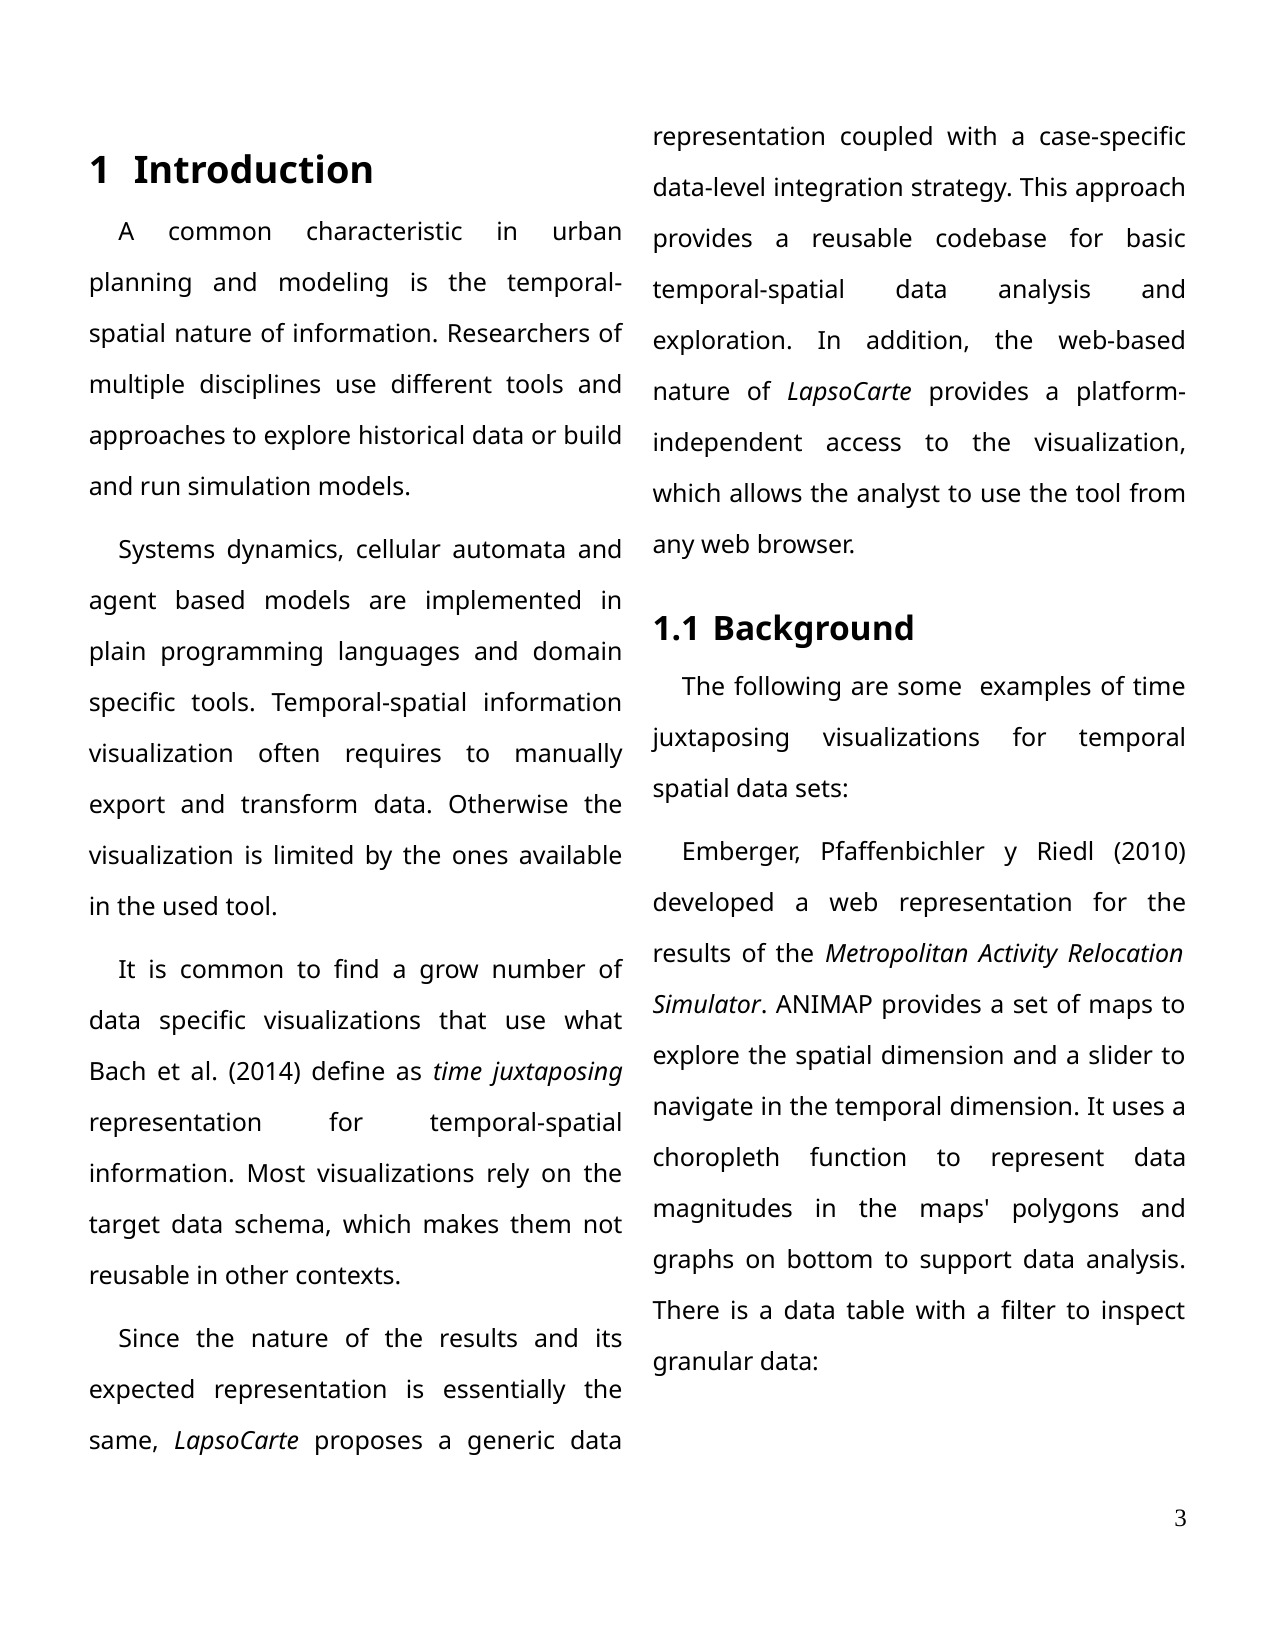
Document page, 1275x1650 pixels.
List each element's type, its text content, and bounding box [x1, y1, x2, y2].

text Systems dynamics, cellular automata and agent based models are implemented in plain programming languages and domain specific tools. Temporal-spatial information visualization often requires to manually export and transform data. Otherwise the visualization is limited by the ones available in the used tool. [88, 531, 623, 923]
subtitle Background [652, 604, 1186, 650]
subtitle Introduction [88, 143, 623, 195]
text Since the nature of the results and its expected representation is essentially the same, LapsoCarte proposes a generic data [88, 1321, 623, 1457]
text representation coupled with a case-specific data-level integration strategy. This approach provides a reusable codebase for basic temporal-spatial data analysis and exploration. In addition, the web-based nature of LapsoCarte provides a platform-independent access to the visualization, which allows the analyst to use the tool from any web browser. [652, 118, 1186, 561]
text A common characteristic in urban planning and modeling is the temporal-spatial nature of information. Researchers of multiple disciplines use different tools and approaches to explore historical data or build and run simulation models. [88, 213, 623, 502]
text Emberger, Pfaffenbichler y Riedl (2010) developed a web representation for the results of the Metropolitan Activity Relocation Simulator. ANIMAP provides a set of maps to explore the spatial dimension and a slider to navigate in the temporal dimension. It uses a choropleth function to represent data magnitudes in the maps' polygons and graphs on bottom to support data analysis. There is a data table with a filter to inspect granular data: [652, 833, 1186, 1378]
text The following are some examples of time juxtaposing visualizations for temporal spatial data sets: [652, 668, 1186, 804]
text It is common to find a grow number of data specific visualizations that use what Bach et al. (2014) define as time juxtaposing representation for temporal-spatial information. Most visualizations rely on the target data schema, which makes them not reusable in other contexts. [88, 952, 623, 1292]
